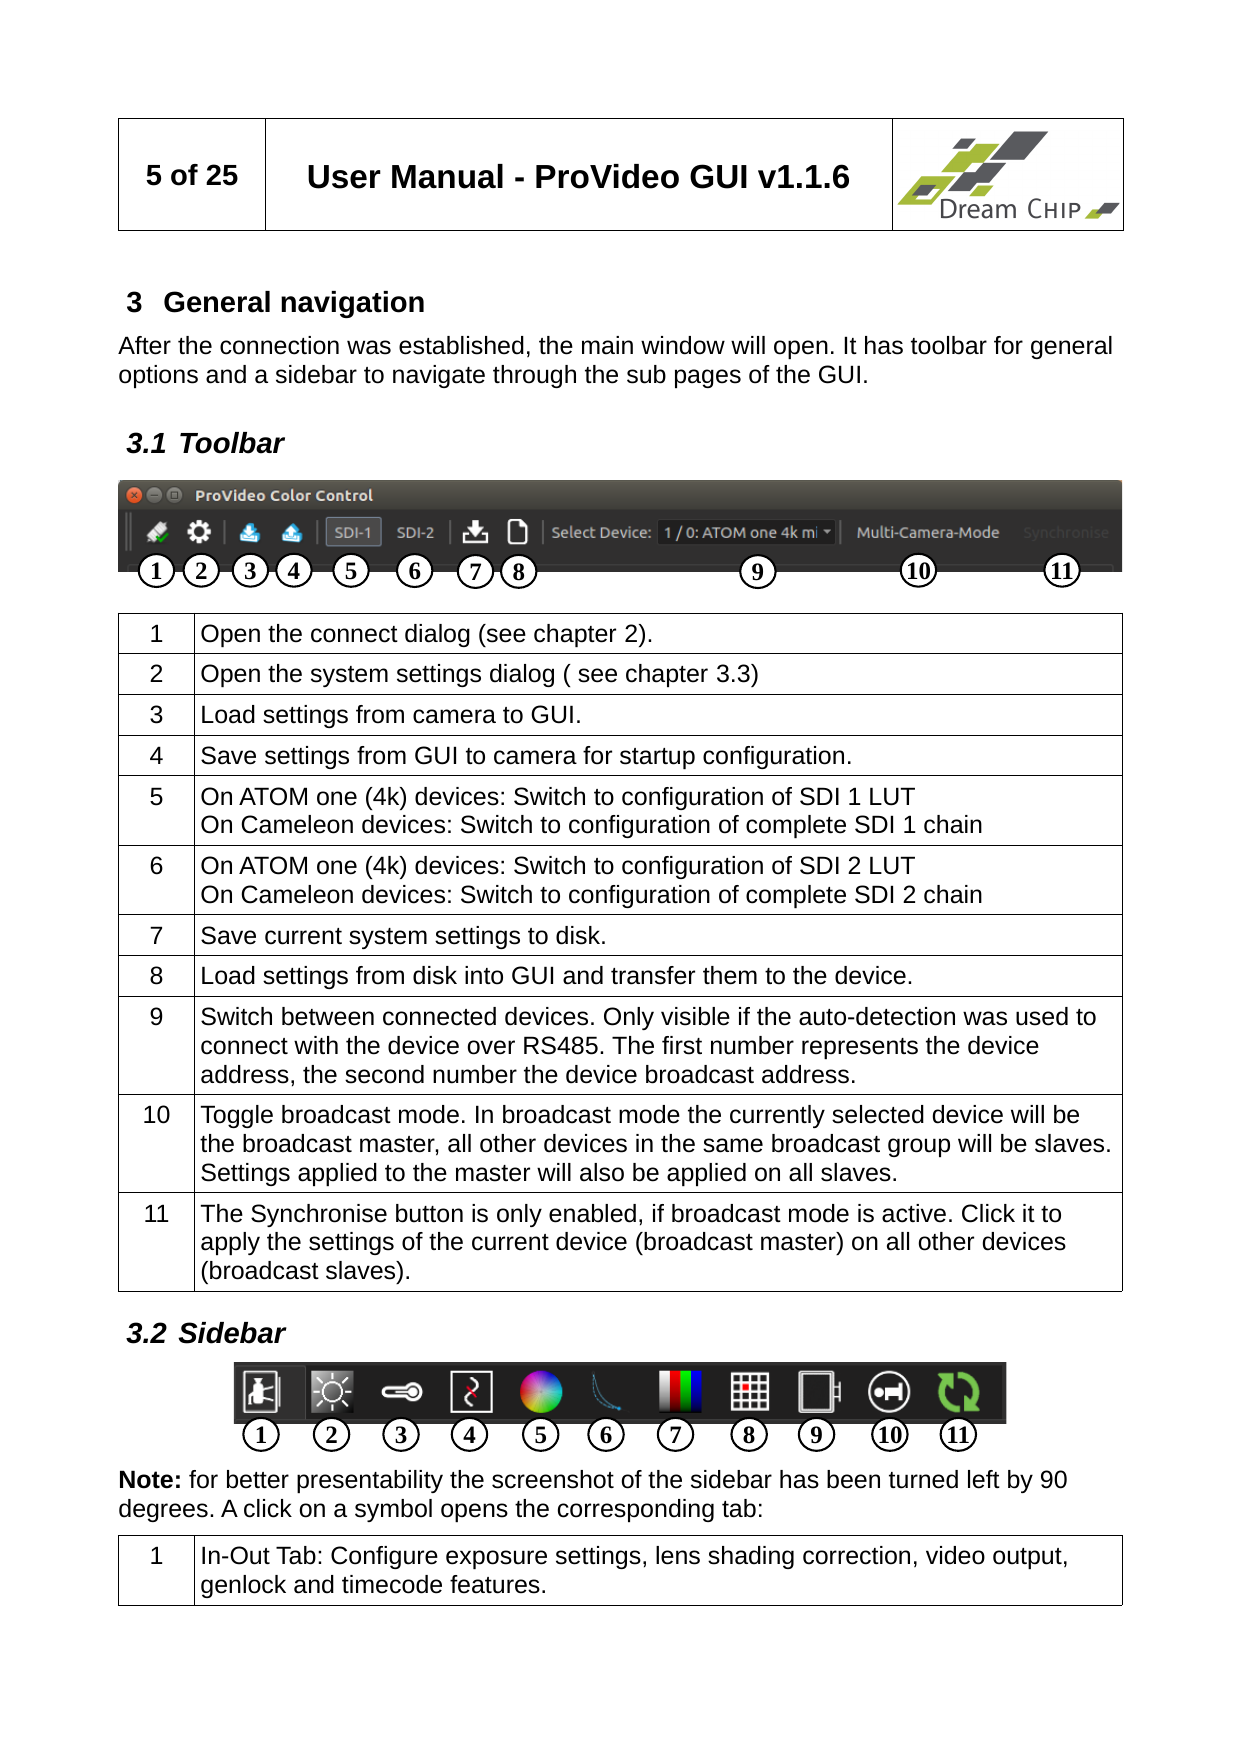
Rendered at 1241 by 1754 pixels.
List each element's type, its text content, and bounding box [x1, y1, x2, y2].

subtitle General navigation [118, 285, 1122, 318]
table_cell 7 [119, 915, 194, 955]
text Note: for better presentability the screenshot of the sidebar has been turned left by 90 degrees. A click on a symbol opens the corresponding tab: [118, 1465, 1122, 1522]
table_cell Open the system settings dialog ( see chapter 3.3) [195, 654, 1122, 694]
table_cell 6 [119, 846, 194, 914]
table_cell The Synchronise button is only enabled, if broadcast mode is active. Click it to apply the settings of the current device (broadcast master) on all other devices (broadcast slaves). [195, 1193, 1122, 1291]
table_cell 2 [119, 654, 194, 694]
table_cell 5 [119, 776, 194, 845]
table_cell 3 [119, 695, 194, 735]
table_cell Save current system settings to disk. [195, 915, 1122, 955]
table_cell Switch between connected devices. Only visible if the auto-detection was used to connect with the device over RS485. The first number represents the device address, the second number the device broadcast address. [195, 997, 1122, 1094]
table_cell 4 [119, 736, 194, 775]
table_header 1 [119, 1536, 194, 1604]
table_cell 11 [119, 1193, 194, 1291]
table_cell On ATOM one (4k) devices: Switch to configuration of SDI 1 LUT On Cameleon devices: Switch to configuration of complete SDI 1 chain [195, 776, 1122, 845]
table_cell 8 [119, 956, 194, 996]
table_header In-Out Tab: Configure exposure settings, lens shading correction, video output, genlock and timecode features. [195, 1536, 1122, 1604]
table_cell On ATOM one (4k) devices: Switch to configuration of SDI 2 LUT On Cameleon devices: Switch to configuration of complete SDI 2 chain [195, 846, 1122, 914]
subtitle Sidebar [118, 1316, 1122, 1349]
text After the connection was established, the main window will open. It has toolbar for general options and a sidebar to navigate through the sub pages of the GUI. [118, 331, 1122, 388]
table_cell Save settings from GUI to camera for startup configuration. [195, 736, 1122, 775]
table_header Open the connect dialog (see chapter 2). [195, 614, 1122, 653]
picture [897, 130, 1120, 220]
table_header 1 [119, 614, 194, 653]
subtitle Toolbar [118, 426, 1122, 459]
table_cell Toggle broadcast mode. In broadcast mode the currently selected device will be the broadcast master, all other devices in the same broadcast group will be slaves. Settings applied to the master will also be applied on all slaves. [195, 1095, 1122, 1192]
table_cell 10 [119, 1095, 194, 1192]
table_cell Load settings from disk into GUI and transfer them to the device. [195, 956, 1122, 996]
table_cell Load settings from camera to GUI. [195, 695, 1122, 735]
table_cell 9 [119, 997, 194, 1094]
